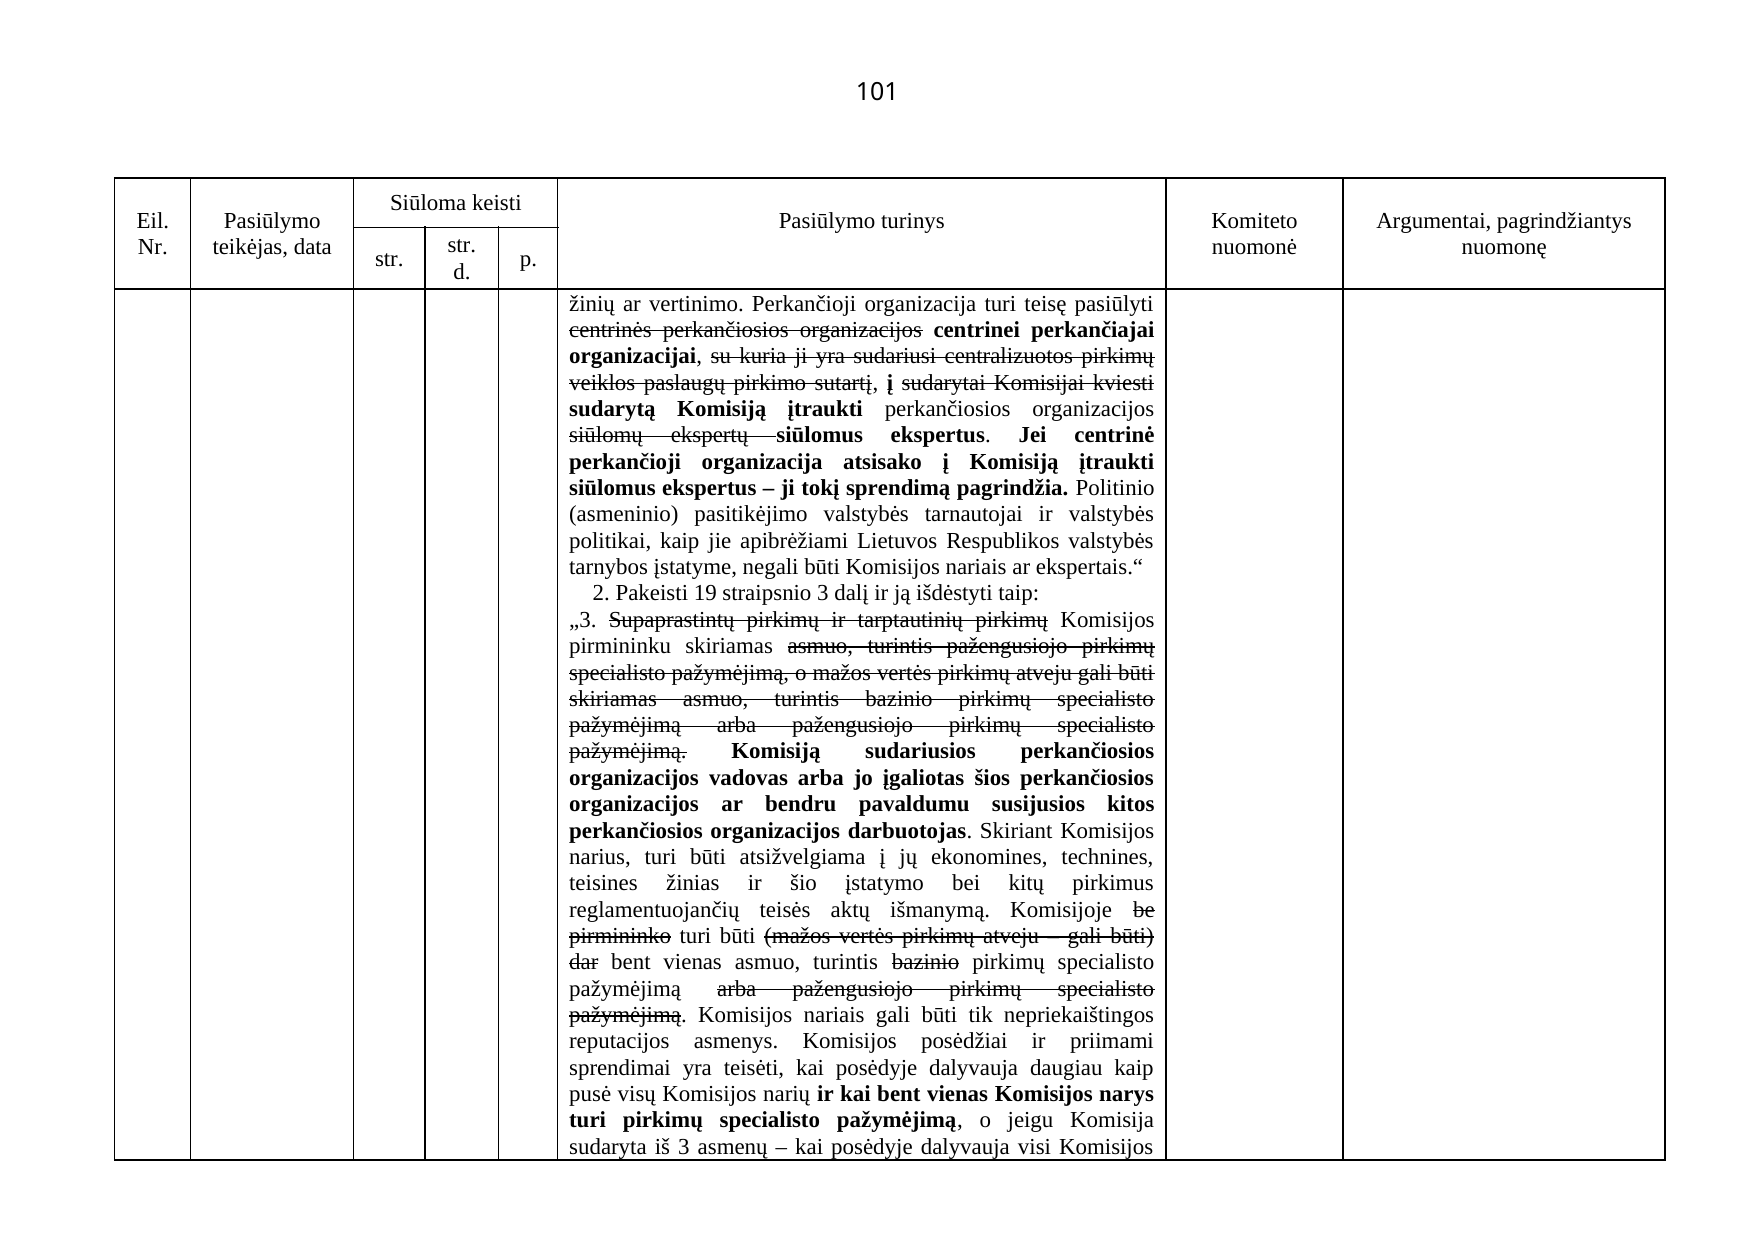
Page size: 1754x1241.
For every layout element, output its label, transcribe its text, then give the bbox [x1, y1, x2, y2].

table_cell str. d. [426, 228, 498, 288]
table_cell [499, 290, 557, 1159]
table_cell [115, 290, 190, 1159]
table_header Argumentai, pagrindžiantys nuomonę [1344, 179, 1664, 288]
table_header Pasiūlymo turinys [558, 179, 1165, 288]
table_header Komiteto nuomonė [1167, 179, 1342, 288]
table_cell žinių ar vertinimo. Perkančioji organizacija turi teisę pasiūlyti centrinės perkančiosios organizacijos centrinei perkančiajai organizacijai, su kuria ji yra sudariusi centralizuotos pirkimų veiklos paslaugų pirkimo sutartį, į sudarytai Komisijai kviesti sudarytą Komisiją įtraukti perkančiosios organizacijos siūlomų ekspertų siūlomus ekspertus. Jei centrinė perkančioji organizacija atsisako į Komisiją įtraukti siūlomus ekspertus – ji tokį sprendimą pagrindžia. Politinio (asmeninio) pasitikėjimo valstybės tarnautojai ir valstybės politikai, kaip jie apibrėžiami Lietuvos Respublikos valstybės tarnybos įstatyme, negali būti Komisijos nariais ar ekspertais.“ 2. Pakeisti 19 straipsnio 3 dalį ir ją išdėstyti taip: „3. Supaprastintų pirkimų ir tarptautinių pirkimų Komisijos pirmininku skiriamas asmuo, turintis pažengusiojo pirkimų specialisto pažymėjimą, o mažos vertės pirkimų atveju gali būti skiriamas asmuo, turintis bazinio pirkimų specialisto pažymėjimą arba pažengusiojo pirkimų specialisto pažymėjimą. Komisiją sudariusios perkančiosios organizacijos vadovas arba jo įgaliotas šios perkančiosios organizacijos ar bendru pavaldumu susijusios kitos perkančiosios organizacijos darbuotojas. Skiriant Komisijos narius, turi būti atsižvelgiama į jų ekonomines, technines, teisines žinias ir šio įstatymo bei kitų pirkimus reglamentuojančių teisės aktų išmanymą. Komisijoje be pirmininko turi būti (mažos vertės pirkimų atveju – gali būti) dar bent vienas asmuo, turintis bazinio pirkimų specialisto pažymėjimą arba pažengusiojo pirkimų specialisto pažymėjimą. Komisijos nariais gali būti tik nepriekaištingos reputacijos asmenys. Komisijos posėdžiai ir priimami sprendimai yra teisėti, kai posėdyje dalyvauja daugiau kaip pusė visų Komisijos narių ir kai bent vienas Komisijos narys turi pirkimų specialisto pažymėjimą, o jeigu Komisija sudaryta iš 3 asmenų – kai posėdyje dalyvauja visi Komisijos [558, 290, 1165, 1159]
table_header Eil. Nr. [115, 179, 190, 288]
table_cell [1344, 290, 1664, 1159]
table_cell [191, 290, 353, 1159]
table_cell p. [499, 228, 557, 288]
table_header Pasiūlymo teikėjas, data [191, 179, 353, 288]
table_cell [354, 290, 424, 1159]
table_cell [426, 290, 498, 1159]
table_cell [1167, 290, 1342, 1159]
table_header Siūloma keisti [354, 179, 557, 226]
table_cell str. [354, 228, 424, 288]
